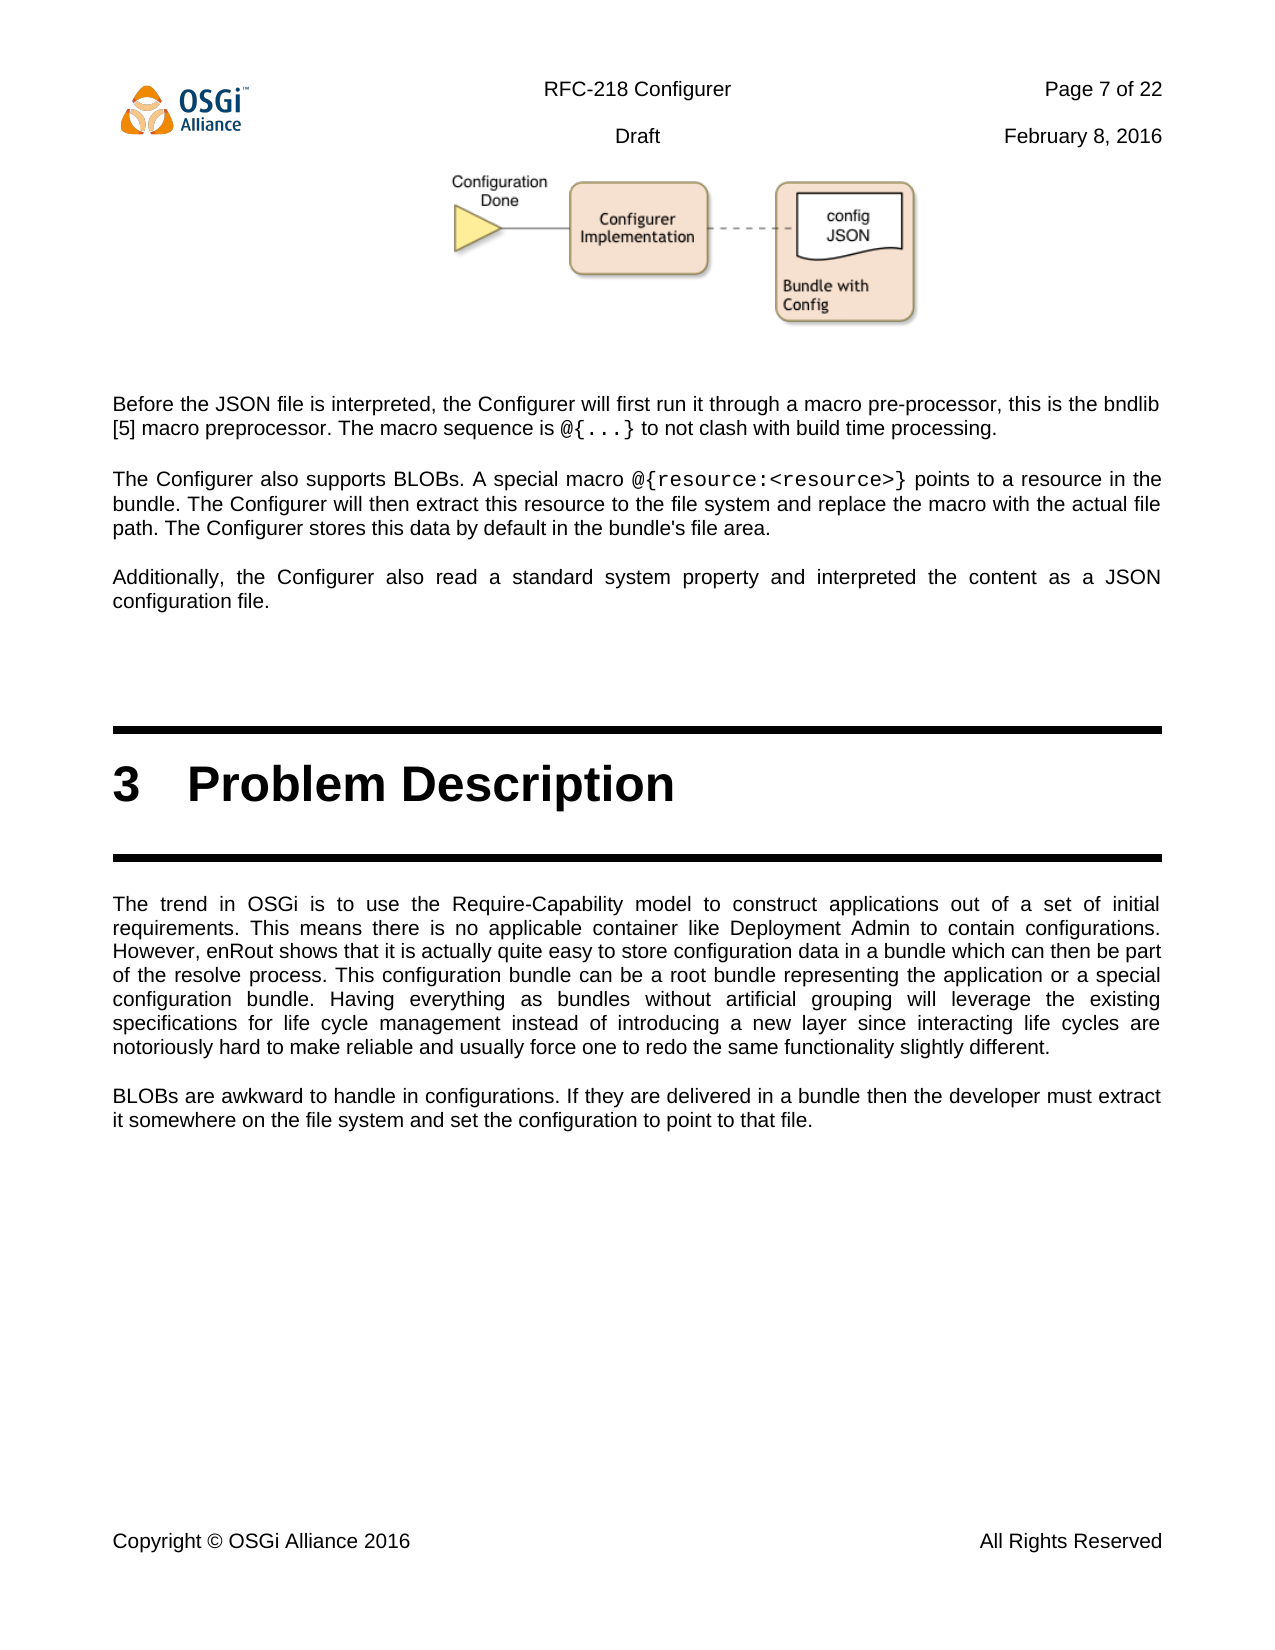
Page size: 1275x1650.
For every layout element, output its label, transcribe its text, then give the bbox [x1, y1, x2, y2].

text The Configurer also supports BLOBs. A special macro @{resource:<resource>} points to a resource in the bundle. The Configurer will then extract this resource to the file system and replace the macro with the actual file path. The Configurer stores this data by default in the bundle's file area. [112, 466, 1162, 540]
text BLOBs are awkward to handle in configurations. If they are delivered in a bundle then the developer must extract it somewhere on the file system and set the configuration to point to that file. [112, 1084, 1162, 1132]
subtitle Problem Description [112, 727, 1162, 862]
picture [225, 158, 1050, 343]
text Additionally, the Configurer also read a standard system property and interpreted the content as a JSON configuration file. [112, 565, 1162, 613]
text The trend in OSGi is to use the Require-Capability model to construct applications out of a set of initial requirements. This means there is no applicable container like Deployment Admin to contain configurations. However, enRout shows that it is actually quite easy to store configuration data in a bundle which can then be part of the resolve process. This configuration bundle can be a root bundle representing the application or a special configuration bundle. Having everything as bundles without artificial grouping will leverage the existing specifications for life cycle management instead of introducing a new layer since interacting life cycles are notoriously hard to make reliable and usually force one to redo the same functionality slightly different. [112, 891, 1162, 1059]
text Before the JSON file is interpreted, the Configurer will first run it through a macro pre-processor, this is the bndlib [5]. macro preprocessor. The macro sequence is @{...} to not clash with build time processing. [112, 392, 1162, 441]
picture [113, 78, 257, 142]
